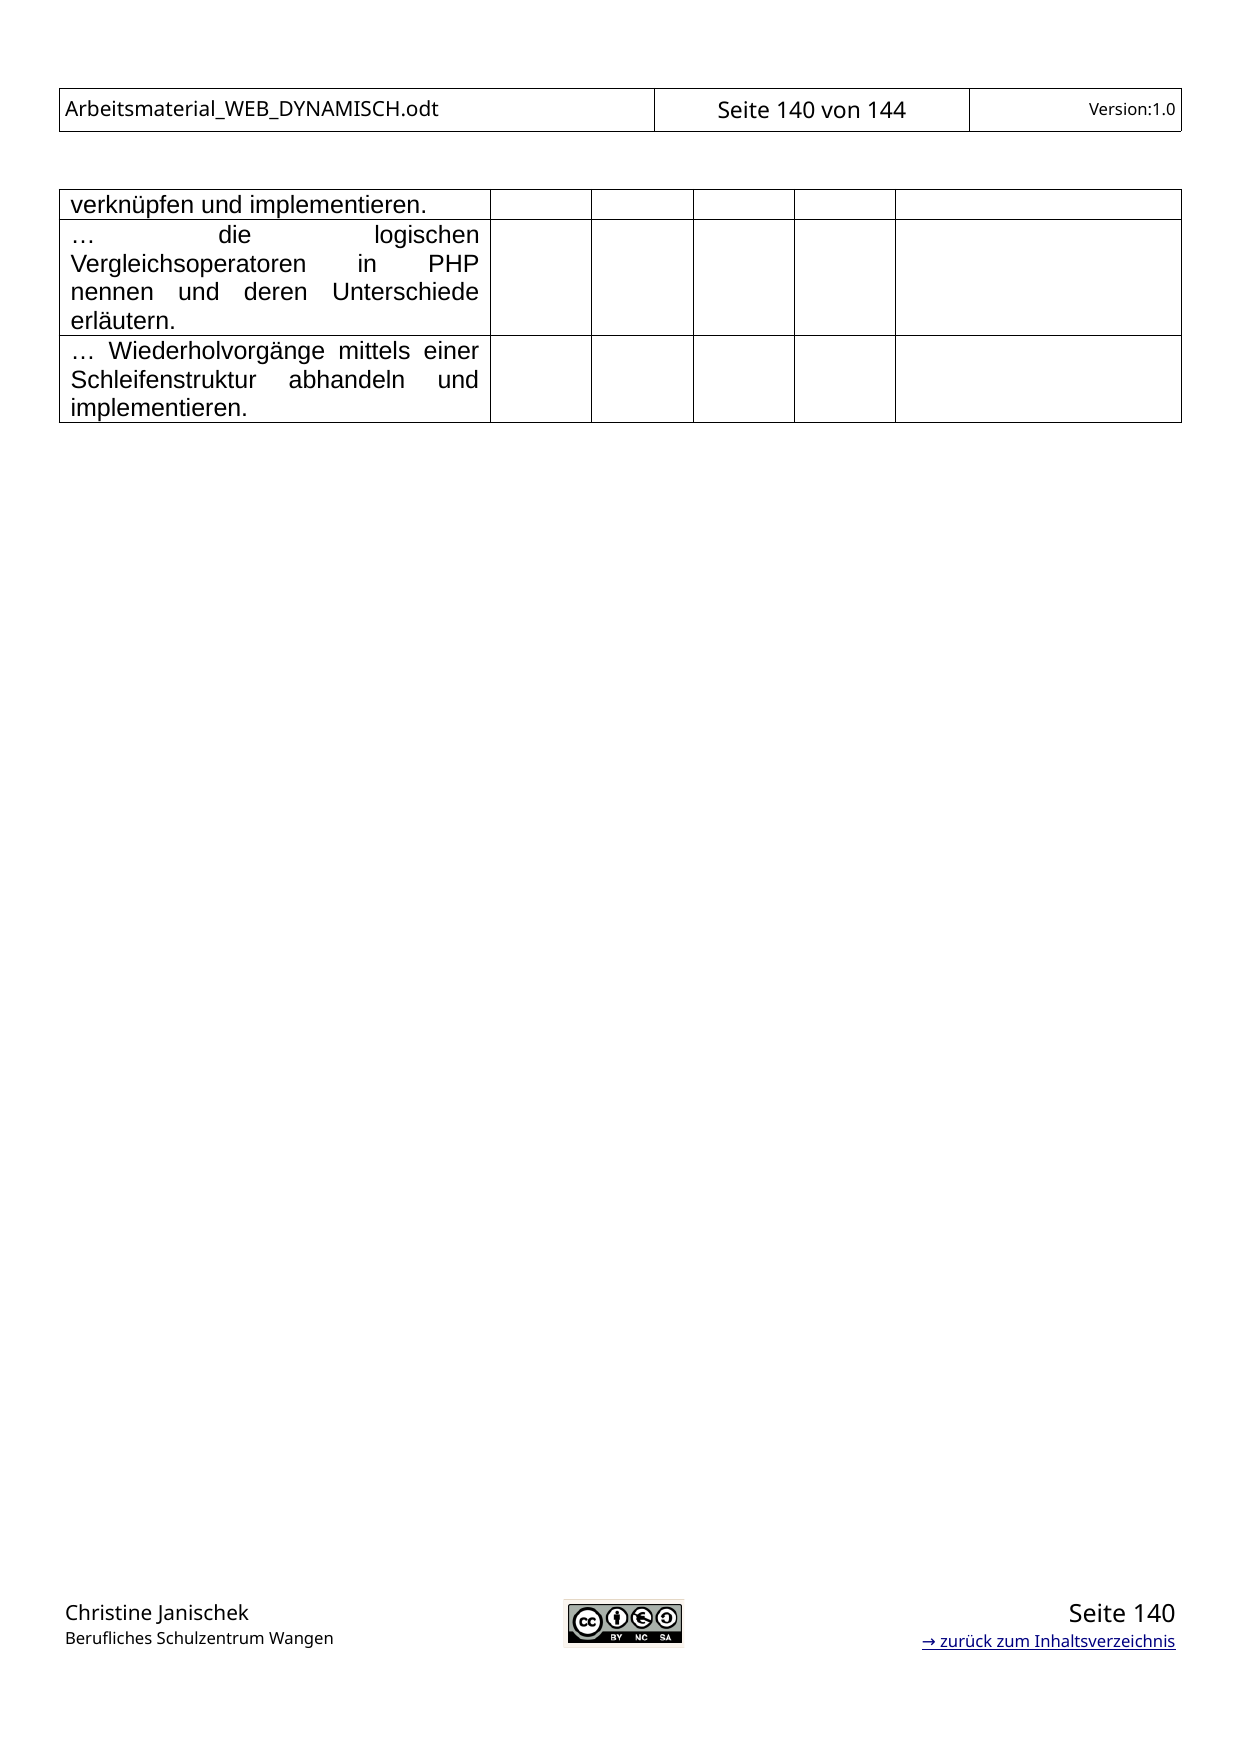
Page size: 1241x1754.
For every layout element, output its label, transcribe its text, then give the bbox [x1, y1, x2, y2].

table_cell … Wiederholvorgänge mittels einer Schleifenstruktur abhandeln und implementieren. [60, 336, 490, 422]
table_cell [694, 336, 794, 422]
table_cell verknüpfen und implementieren. [60, 190, 490, 219]
table_cell [694, 220, 794, 335]
table_cell … die logischen Vergleichsoperatoren in PHP nennen und deren Unterschiede erläutern. [60, 220, 490, 335]
table_cell [491, 190, 591, 219]
table_cell [896, 220, 1181, 335]
table_cell [694, 190, 794, 219]
table_cell [491, 336, 591, 422]
table_cell [491, 220, 591, 335]
table_cell [795, 220, 895, 335]
table_cell [592, 220, 693, 335]
table_cell [795, 336, 895, 422]
table_cell [795, 190, 895, 219]
table_cell [896, 336, 1181, 422]
table_cell [896, 190, 1181, 219]
table_cell [592, 336, 693, 422]
table_cell [592, 190, 693, 219]
picture [563, 1598, 685, 1648]
